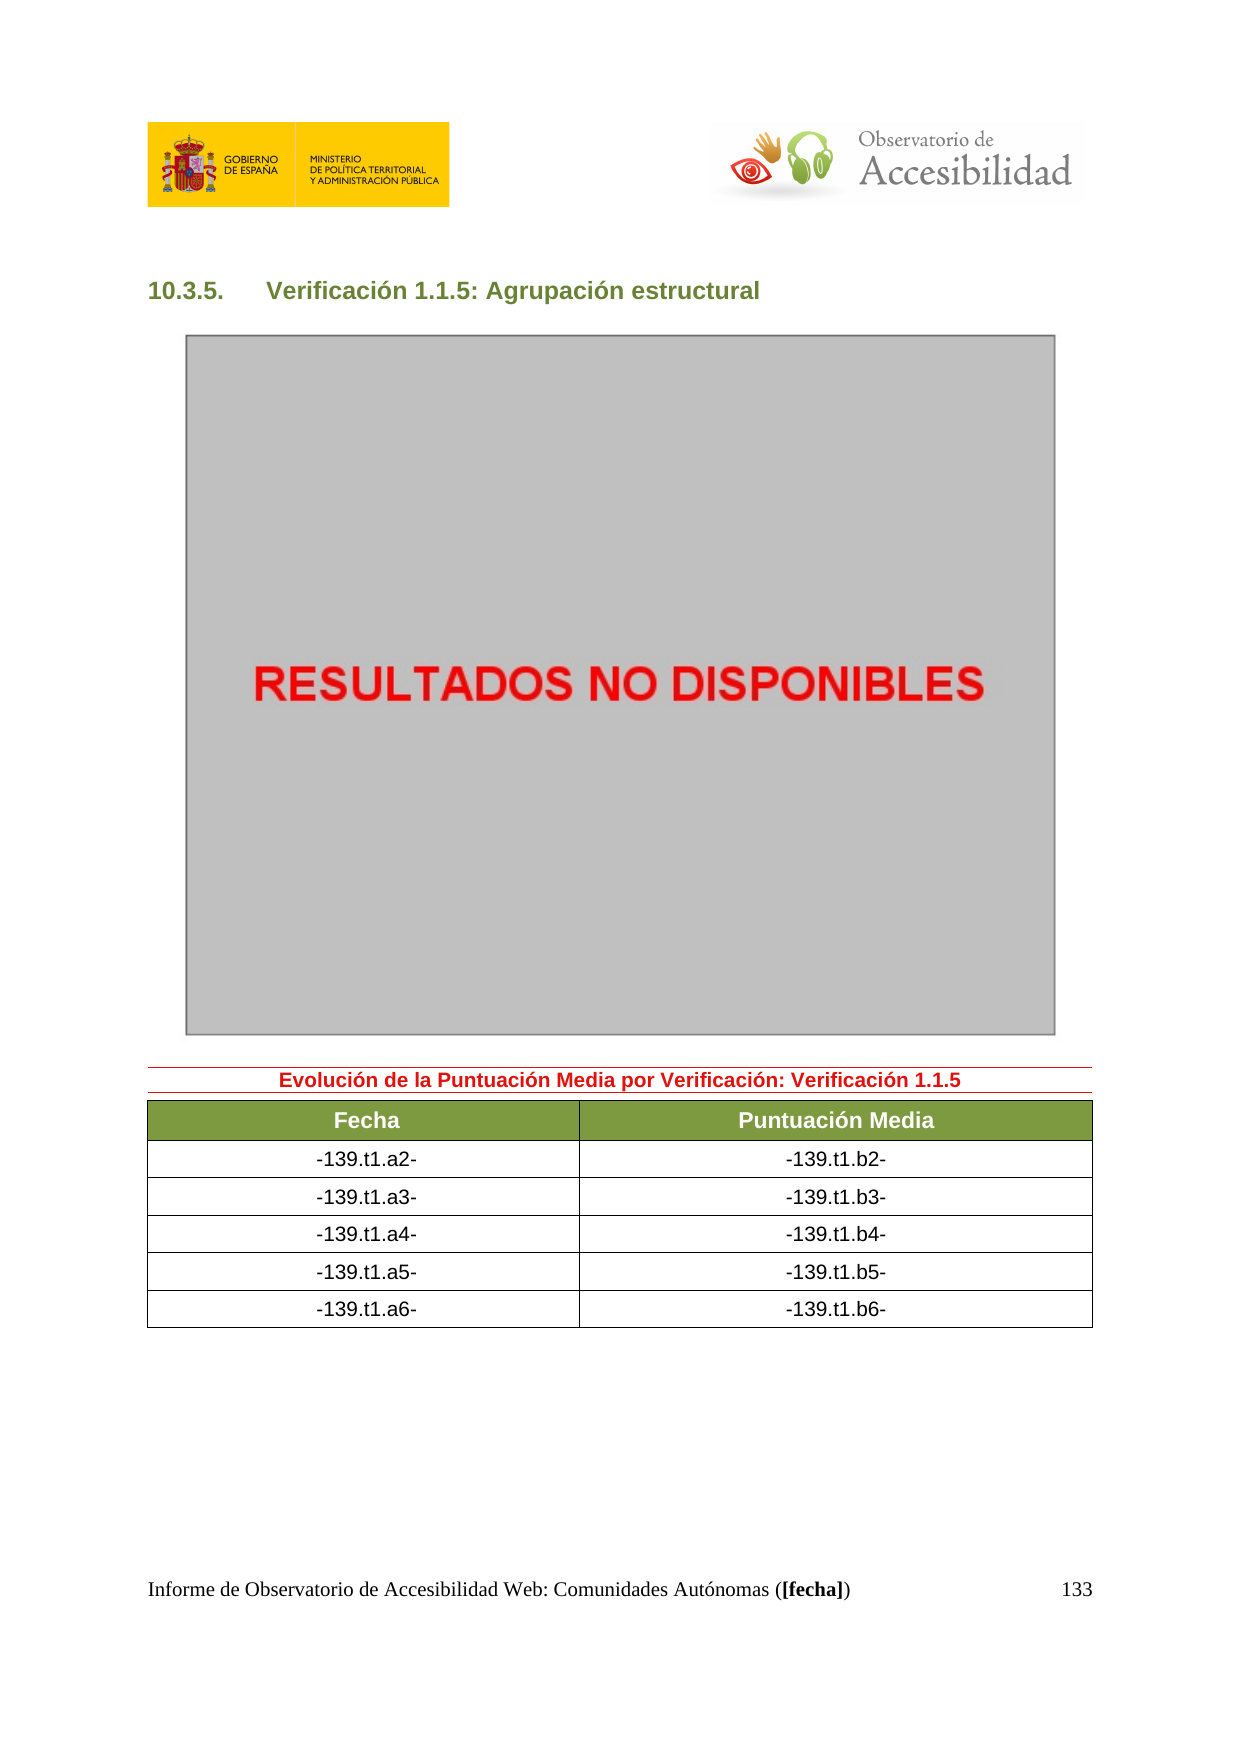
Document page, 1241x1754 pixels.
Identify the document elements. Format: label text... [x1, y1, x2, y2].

list Verificación 1.1.5: Agrupación estructural [148, 276, 1092, 304]
table_cell -139.t1.b4- [580, 1216, 1092, 1252]
table_cell -139.t1.a6- [148, 1291, 579, 1327]
picture [178, 332, 1062, 1042]
table_cell -139.t1.b5- [580, 1253, 1092, 1290]
table_cell -139.t1.a3- [148, 1178, 579, 1215]
table_header Fecha [148, 1101, 579, 1140]
text Evolución de la Puntuación Media por Verificación: Verificación 1.1.5 [148, 1068, 1092, 1092]
picture [710, 122, 1086, 205]
picture [147, 122, 450, 207]
table_cell -139.t1.a5- [148, 1253, 579, 1290]
table_cell -139.t1.b3- [580, 1178, 1092, 1215]
table_cell -139.t1.b2- [580, 1141, 1092, 1177]
table_header Puntuación Media [580, 1101, 1092, 1140]
table_cell -139.t1.a2- [148, 1141, 579, 1177]
table_cell -139.t1.a4- [148, 1216, 579, 1252]
table_cell -139.t1.b6- [580, 1291, 1092, 1327]
